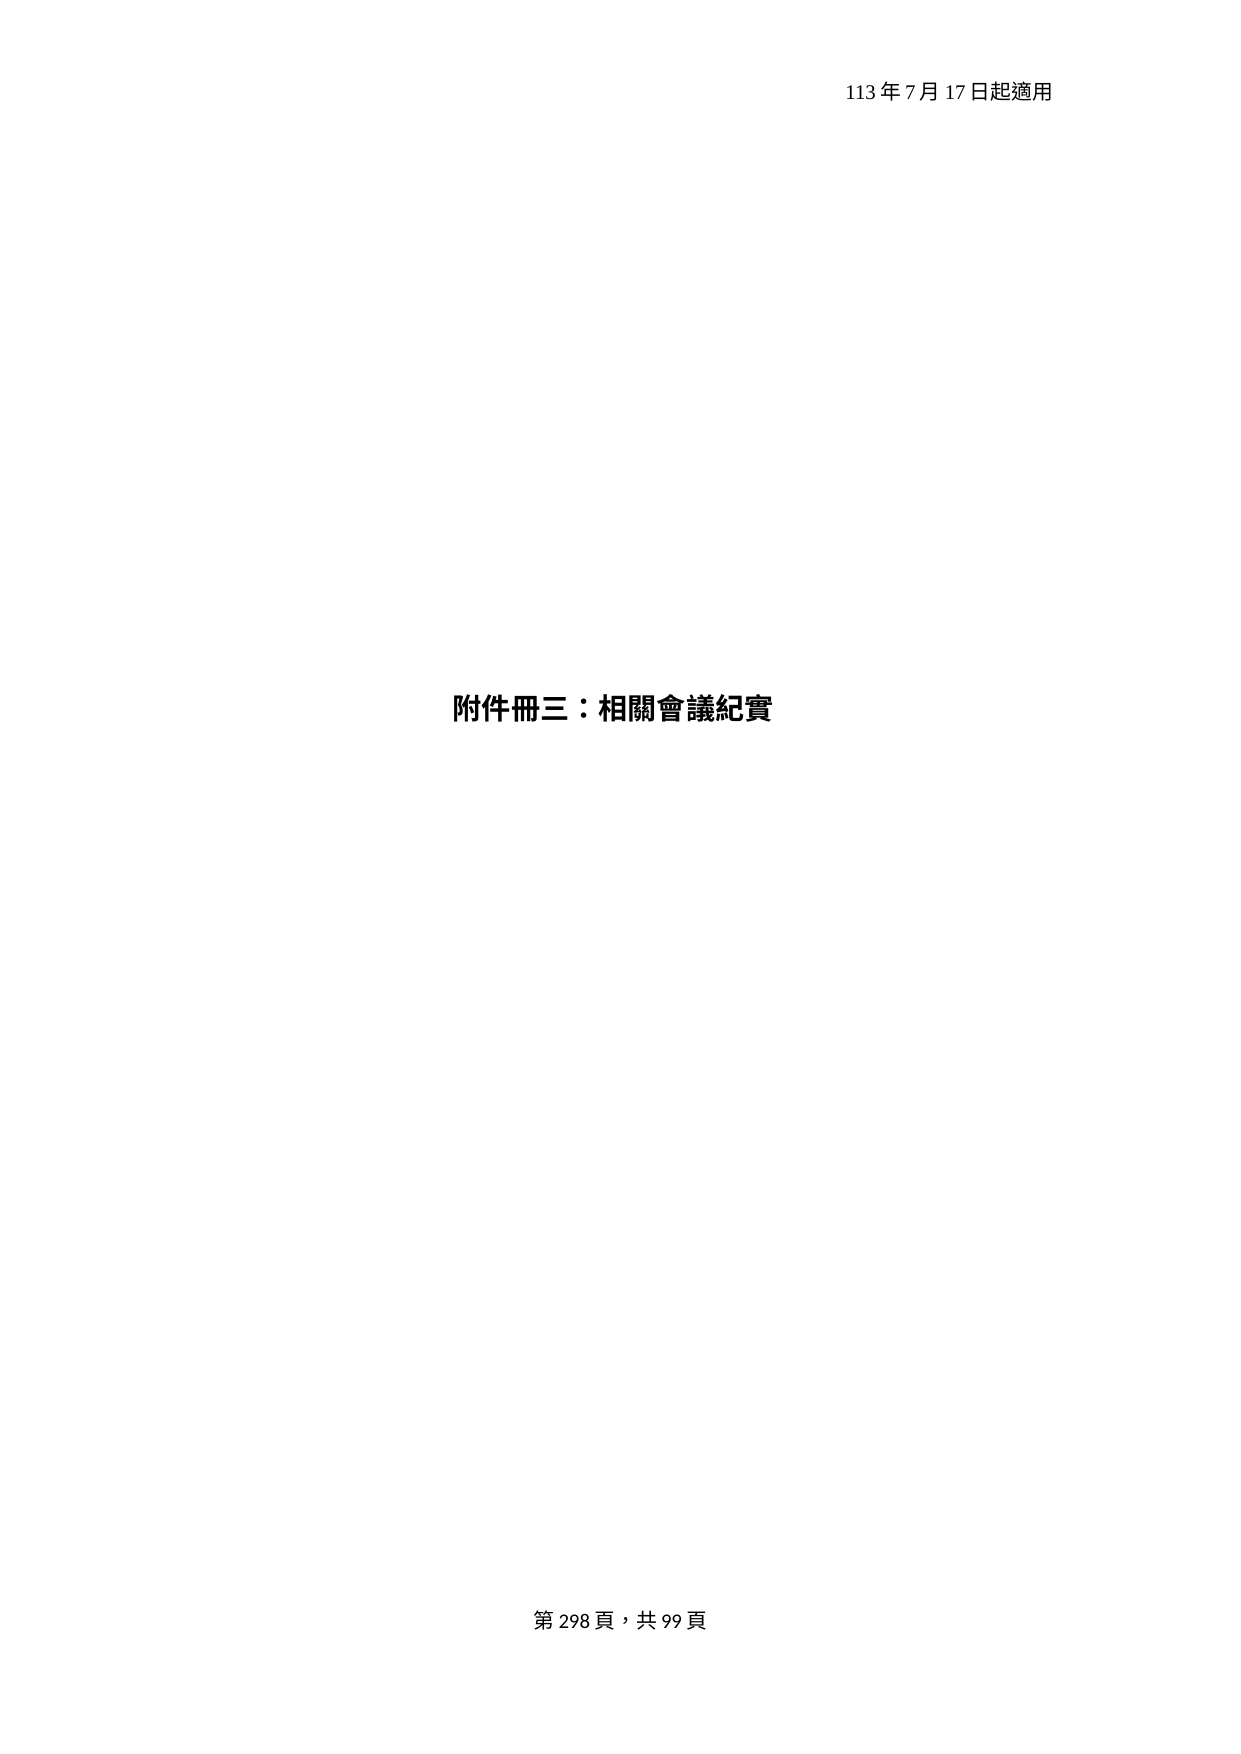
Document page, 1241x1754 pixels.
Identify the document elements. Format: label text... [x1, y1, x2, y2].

text 附件冊三：相關會議紀實 [188, 682, 1053, 728]
